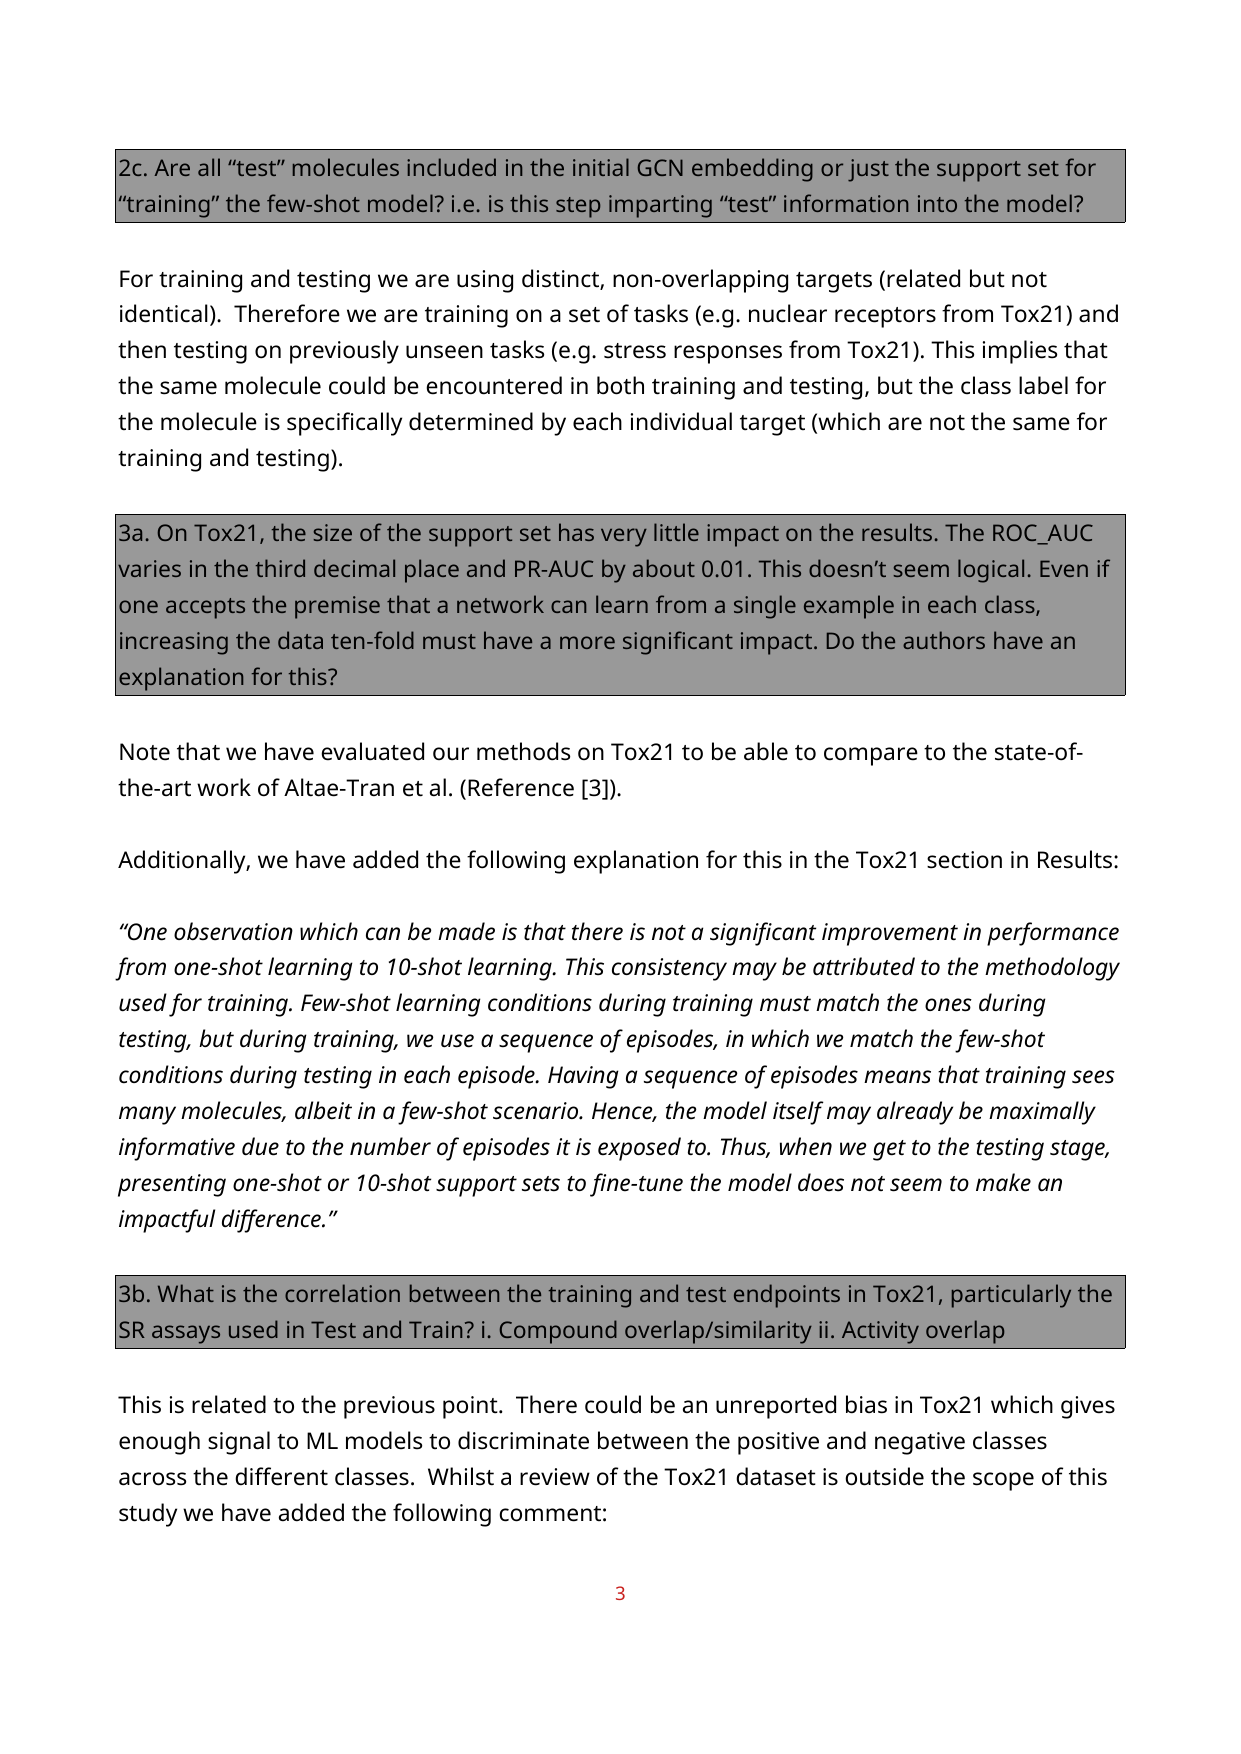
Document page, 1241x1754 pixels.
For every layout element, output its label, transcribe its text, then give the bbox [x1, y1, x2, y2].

text 3b. What is the correlation between the training and test endpoints in Tox21, particularly the SR assays used in Test and Train? i. Compound overlap/similarity ii. Activity overlap [116, 1276, 1125, 1348]
text Note that we have evaluated our methods on Tox21 to be able to compare to the state-of-the-art work of Altae-Tran et al. (Reference [3]). [118, 736, 1122, 803]
text “One observation which can be made is that there is not a significant improvement in performance from one-shot learning to 10-shot learning. This consistency may be attributed to the methodology used for training. Few-shot learning conditions during training must match the ones during testing, but during training, we use a sequence of episodes, in which we match the few-shot conditions during testing in each episode. Having a sequence of episodes means that training sees many molecules, albeit in a few-shot scenario. Hence, the model itself may already be maximally informative due to the number of episodes it is exposed to. Thus, when we get to the testing stage, presenting one-shot or 10-shot support sets to fine-tune the model does not seem to make an impactful difference.” [118, 915, 1122, 1234]
text 3a. On Tox21, the size of the support set has very little impact on the results. The ROC_AUC varies in the third decimal place and PR-AUC by about 0.01. This doesn’t seem logical. Even if one accepts the premise that a network can learn from a single example in each class, increasing the data ten-fold must have a more significant impact. Do the authors have an explanation for this? [116, 515, 1125, 695]
text 2c. Are all “test” molecules included in the initial GCN embedding or just the support set for “training” the few-shot model? i.e. is this step imparting “test” information into the model? [116, 150, 1125, 222]
text Additionally, we have added the following explanation for this in the Tox21 section in Results: [118, 843, 1122, 875]
text For training and testing we are using distinct, non-overlapping targets (related but not identical). Therefore we are training on a set of tasks (e.g. nuclear receptors from Tox21) and then testing on previously unseen tasks (e.g. stress responses from Tox21). This implies that the same molecule could be encountered in both training and testing, but the class label for the molecule is specifically determined by each individual target (which are not the same for training and testing). [118, 262, 1122, 473]
text This is related to the previous point. There could be an unreported bias in Tox21 which gives enough signal to ML models to discriminate between the positive and negative classes across the different classes. Whilst a review of the Tox21 dataset is outside the scope of this study we have added the following comment: [118, 1389, 1122, 1528]
